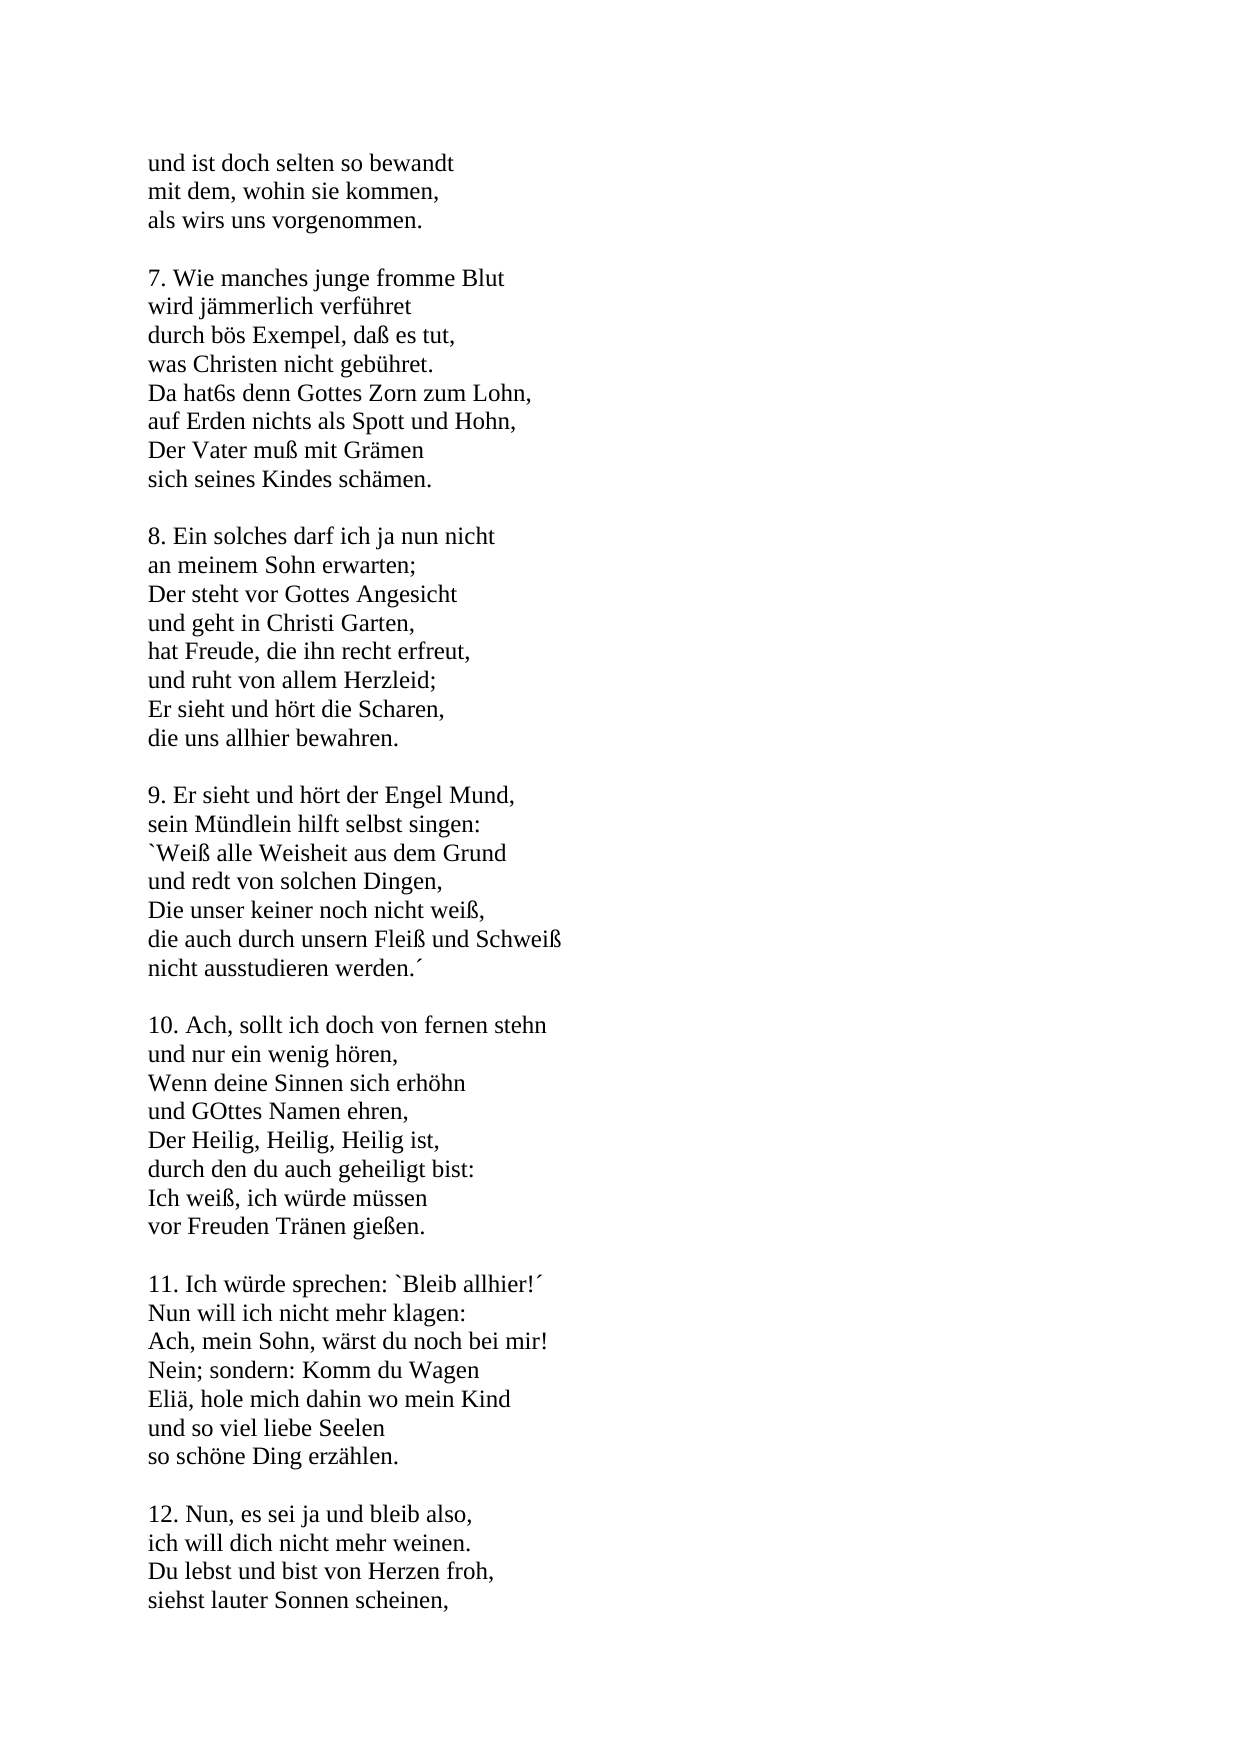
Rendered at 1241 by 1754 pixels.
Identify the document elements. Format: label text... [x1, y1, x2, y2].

text siehst lauter Sonnen scheinen, [148, 1585, 1093, 1614]
text auf Erden nichts als Spott und Hohn, [148, 406, 1093, 435]
text Die unser keiner noch nicht weiß, [148, 895, 1093, 924]
text und so viel liebe Seelen [148, 1413, 1093, 1441]
text was Christen nicht gebühret. [148, 349, 1093, 378]
text Ich weiß, ich würde müssen [148, 1183, 1093, 1211]
text die uns allhier bewahren. [148, 723, 1093, 751]
text durch den du auch geheiligt bist: [148, 1154, 1093, 1183]
text 9. Er sieht und hört der Engel Mund, [148, 780, 1093, 809]
text Der steht vor Gottes Angesicht [148, 579, 1093, 608]
text durch bös Exempel, daß es tut, [148, 320, 1093, 349]
text Du lebst und bist von Herzen froh, [148, 1556, 1093, 1585]
text und GOttes Namen ehren, [148, 1096, 1093, 1125]
text 12. Nun, es sei ja und bleib also, [148, 1499, 1093, 1528]
text und redt von solchen Dingen, [148, 866, 1093, 895]
text so schöne Ding erzählen. [148, 1441, 1093, 1470]
text hat Freude, die ihn recht erfreut, [148, 636, 1093, 665]
text und ruht von allem Herzleid; [148, 665, 1093, 694]
text Der Vater muß mit Grämen [148, 435, 1093, 464]
text Nein; sondern: Komm du Wagen [148, 1355, 1093, 1384]
text Ach, mein Sohn, wärst du noch bei mir! [148, 1326, 1093, 1355]
text mit dem, wohin sie kommen, [148, 176, 1093, 205]
text an meinem Sohn erwarten; [148, 550, 1093, 579]
text die auch durch unsern Fleiß und Schweiß [148, 924, 1093, 953]
text Da hat6s denn Gottes Zorn zum Lohn, [148, 378, 1093, 406]
text Er sieht und hört die Scharen, [148, 694, 1093, 723]
text sich seines Kindes schämen. [148, 464, 1093, 493]
text Wenn deine Sinnen sich erhöhn [148, 1068, 1093, 1096]
text wird jämmerlich verführet [148, 291, 1093, 320]
text und geht in Christi Garten, [148, 608, 1093, 636]
text 10. Ach, sollt ich doch von fernen stehn [148, 1010, 1093, 1039]
text und nur ein wenig hören, [148, 1039, 1093, 1068]
text `Weiß alle Weisheit aus dem Grund [148, 838, 1093, 866]
text Eliä, hole mich dahin wo mein Kind [148, 1384, 1093, 1413]
text sein Mündlein hilft selbst singen: [148, 809, 1093, 838]
text vor Freuden Tränen gießen. [148, 1211, 1093, 1240]
text 8. Ein solches darf ich ja nun nicht [148, 521, 1093, 550]
text Der Heilig, Heilig, Heilig ist, [148, 1125, 1093, 1154]
text ich will dich nicht mehr weinen. [148, 1528, 1093, 1556]
text als wirs uns vorgenommen. [148, 205, 1093, 234]
text 11. Ich würde sprechen: `Bleib allhier!´ [148, 1269, 1093, 1298]
text 7. Wie manches junge fromme Blut [148, 263, 1093, 291]
text nicht ausstudieren werden.´ [148, 953, 1093, 981]
text und ist doch selten so bewandt [148, 148, 1093, 176]
text Nun will ich nicht mehr klagen: [148, 1298, 1093, 1326]
